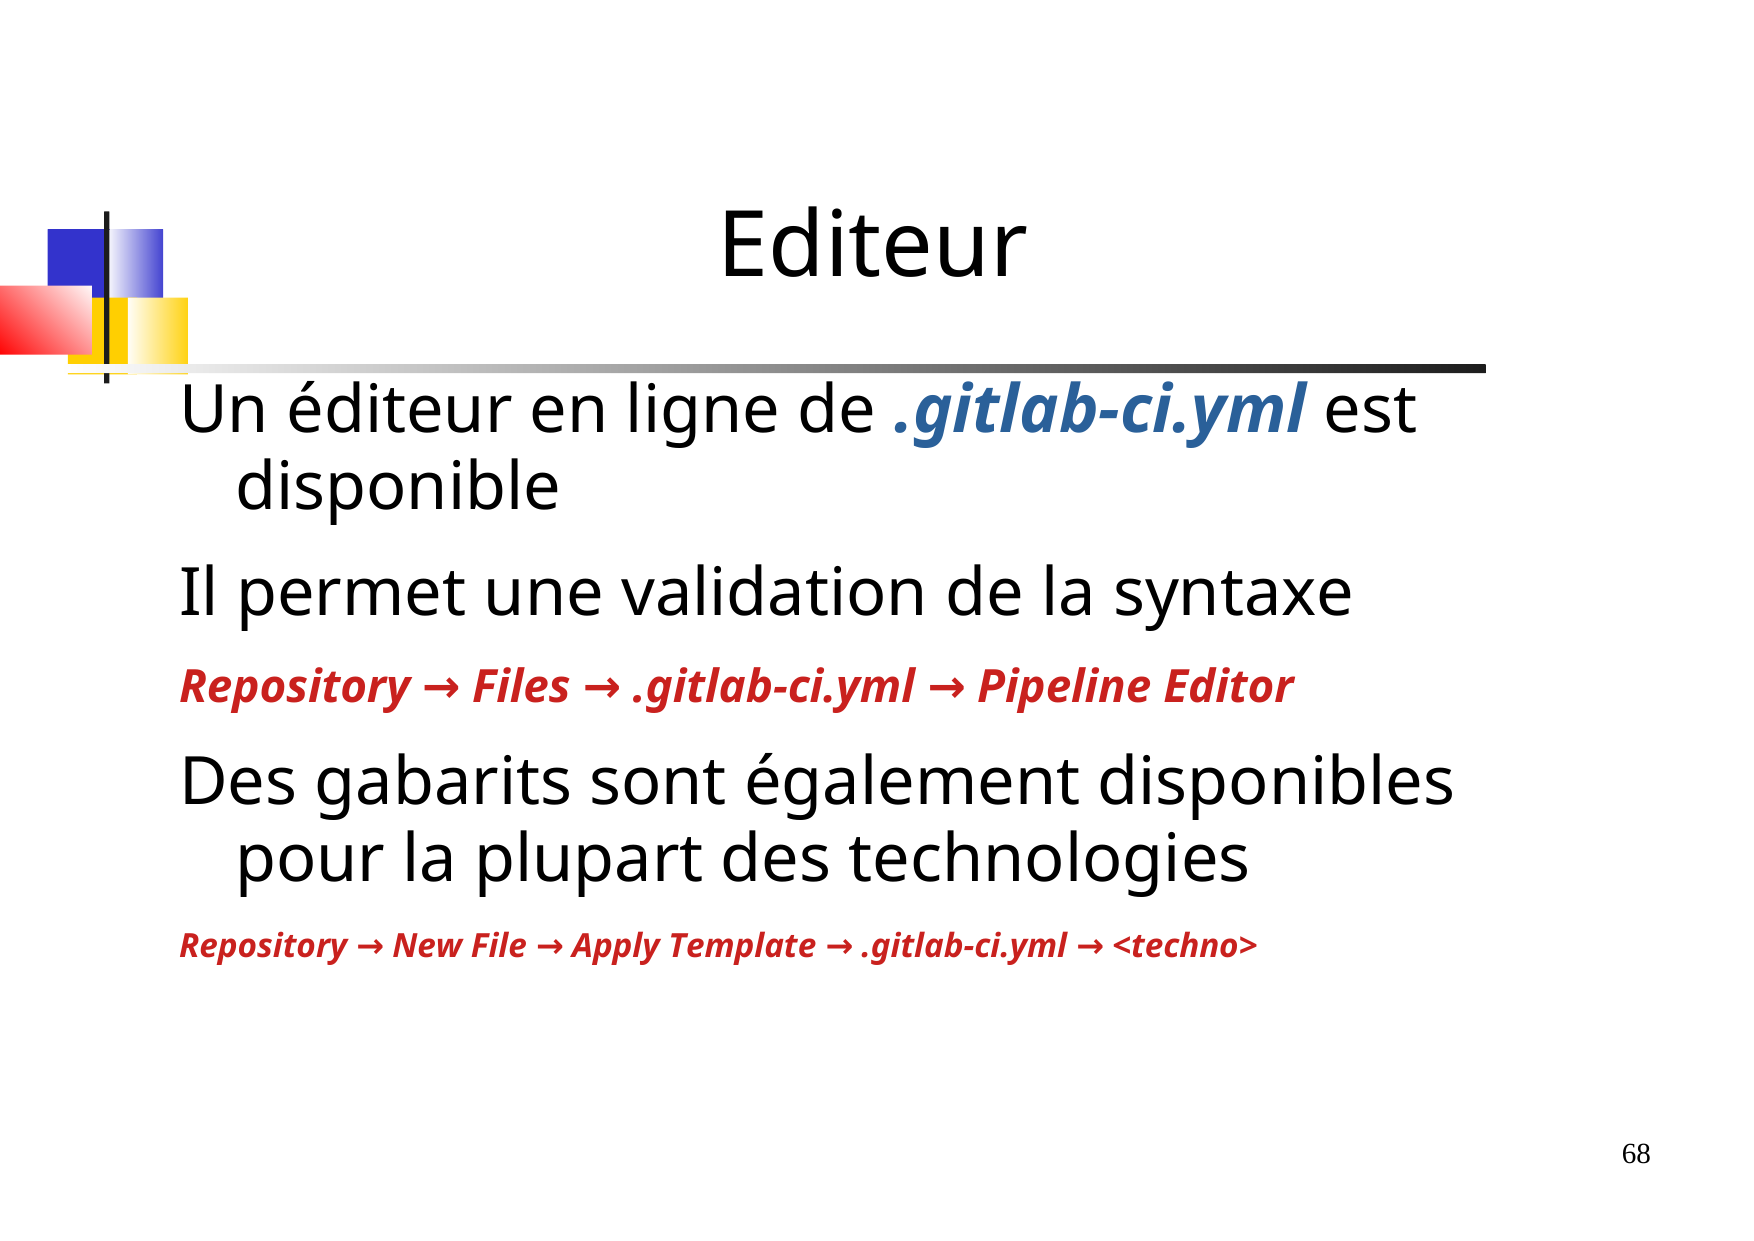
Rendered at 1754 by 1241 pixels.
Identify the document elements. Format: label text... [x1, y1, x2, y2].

list Un éditeur en ligne de .gitlab-ci.yml est disponible Il permet une validation de la syntaxe Repository → Files → .gitlab-ci.yml → Pipeline Editor Des gabarits sont également disponibles pour la plupart des technologies Repository → New File → Apply Template → .gitlab-ci.yml → <techno> [179, 371, 1567, 1091]
title Editeur [179, 139, 1567, 351]
